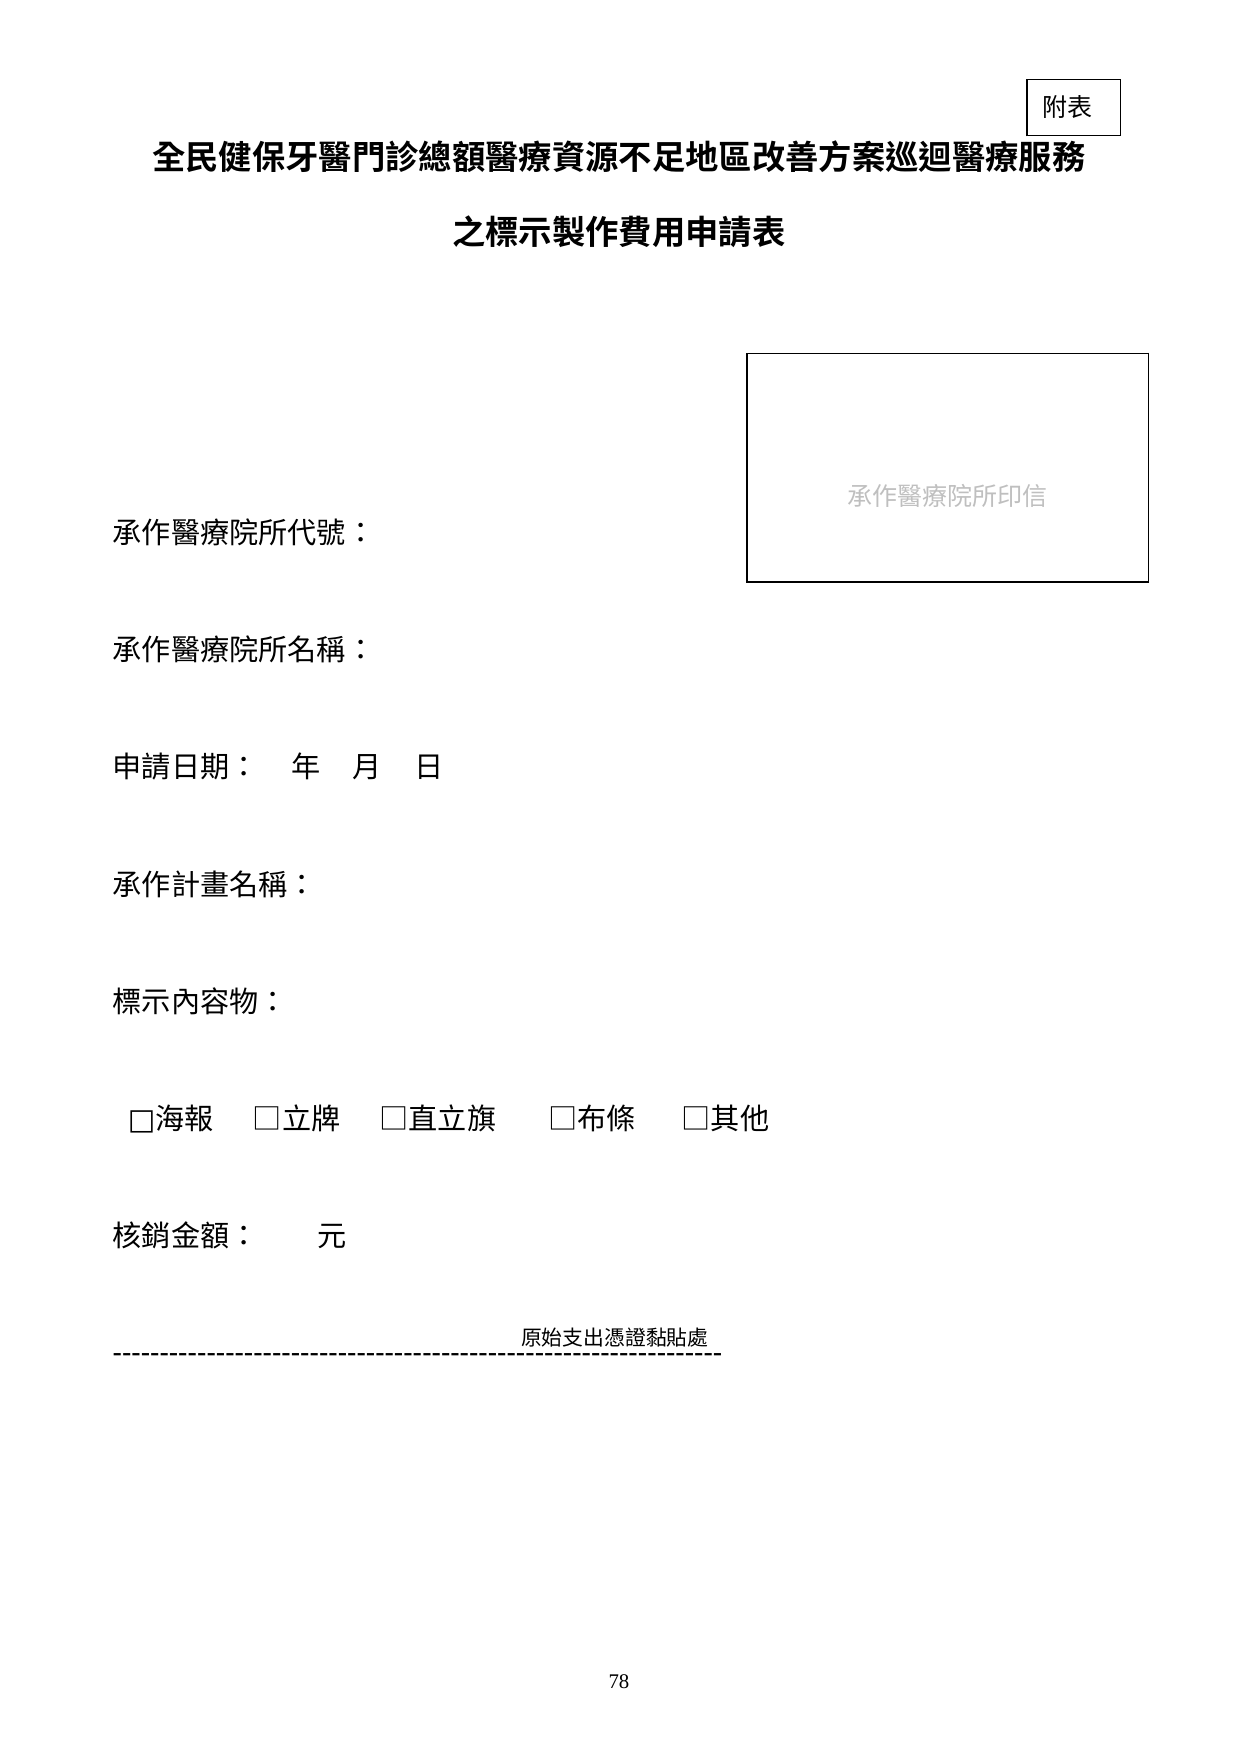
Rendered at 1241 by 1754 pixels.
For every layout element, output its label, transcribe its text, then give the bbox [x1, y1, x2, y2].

text 核銷金額： 元 [112, 1197, 1125, 1272]
text 申請日期： 年 月 日 [112, 727, 1125, 802]
text 附表 [1042, 88, 1105, 124]
text 標示內容物： [112, 962, 1125, 1037]
text 之標示製作費用申請表 [112, 193, 1125, 268]
text 全民健保牙醫門診總額醫療資源不足地區改善方案巡迴醫療服務 [112, 118, 1125, 193]
text 原始支出憑證黏貼處 [521, 1322, 717, 1352]
text 承作醫療院所代號： [112, 493, 746, 568]
text 承作醫療院所名稱： [112, 610, 1125, 685]
text 承作醫療院所印信 [763, 477, 1132, 513]
text ----------------------------------------------------------------- [112, 1314, 1125, 1389]
text 承作計畫名稱： [112, 845, 1125, 920]
text □海報 □立牌 □直立旗 □布條 □其他 [112, 1079, 1125, 1154]
